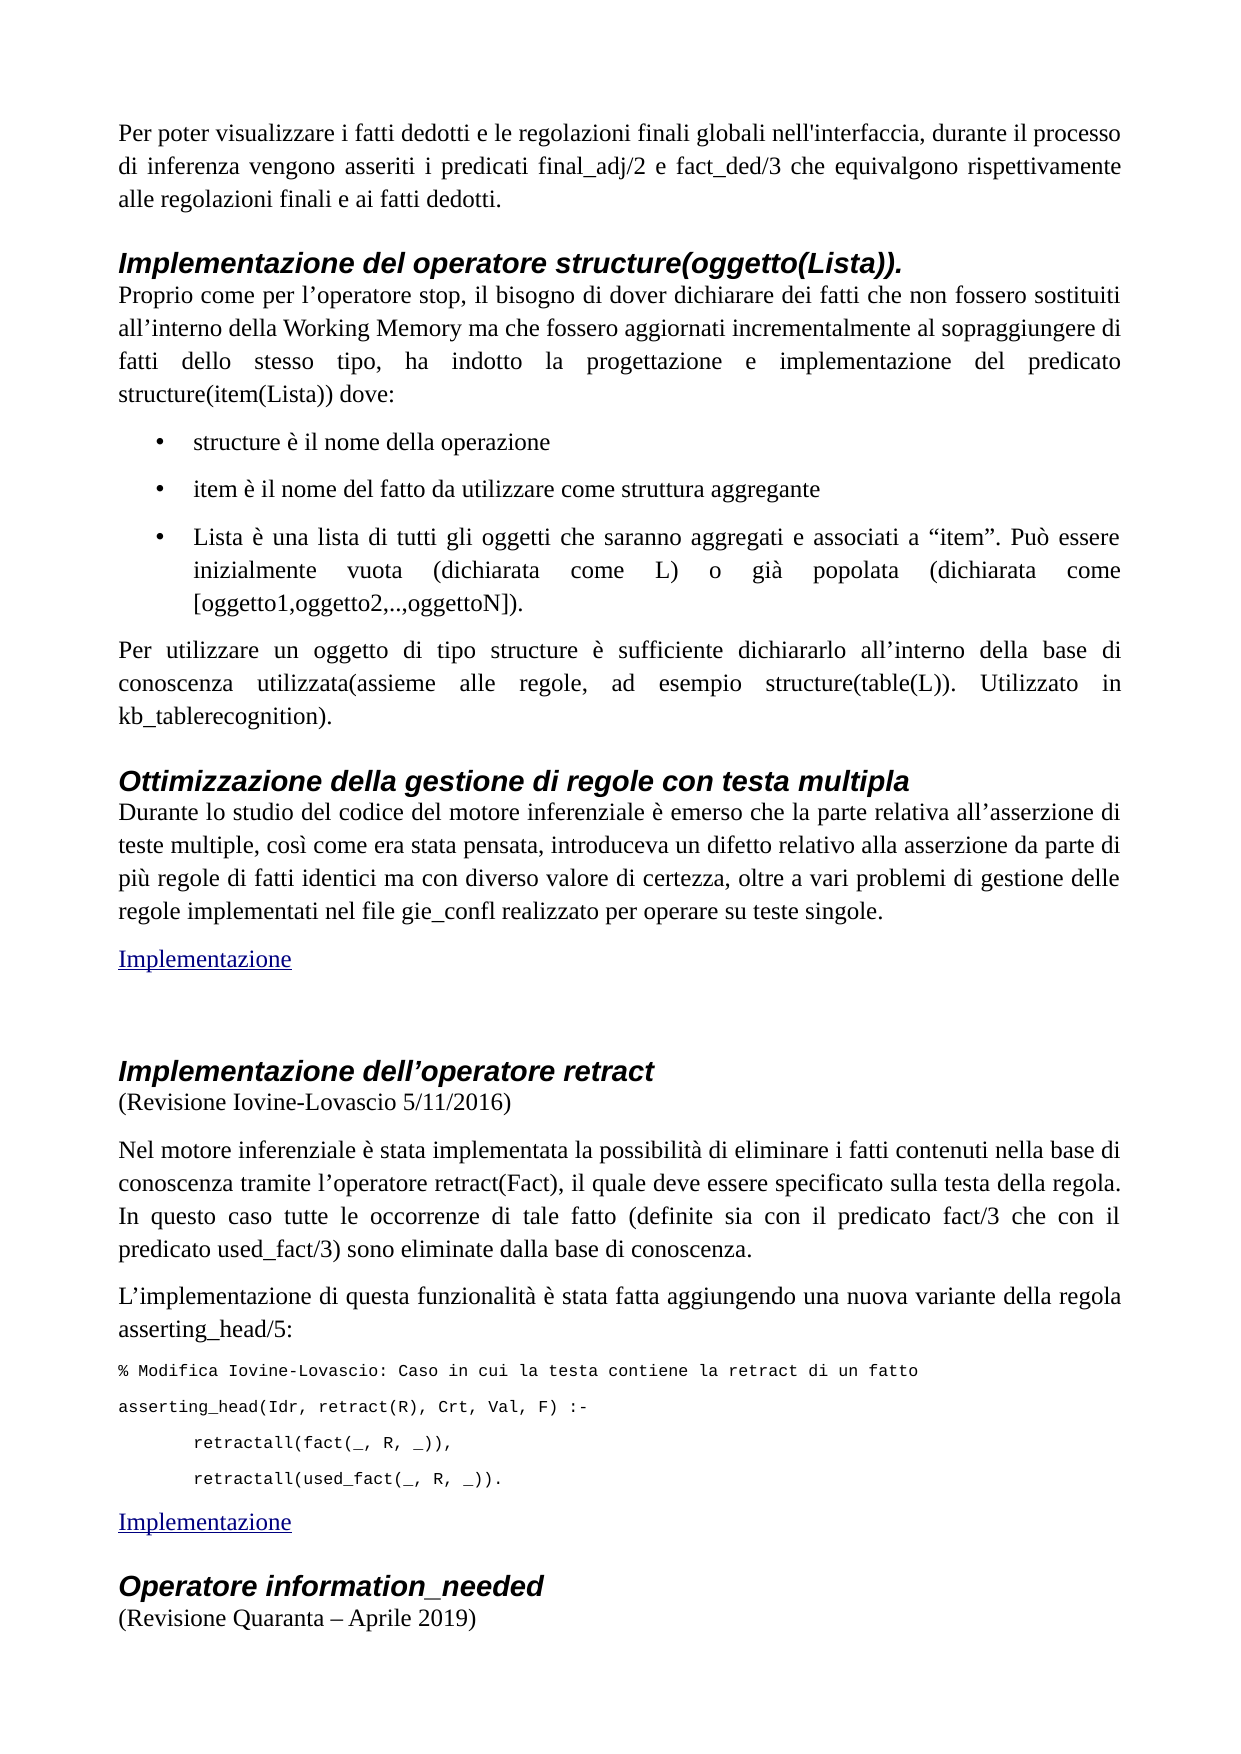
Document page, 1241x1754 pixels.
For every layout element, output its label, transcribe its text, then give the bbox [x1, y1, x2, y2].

text Durante lo studio del codice del motore inferenziale è emerso che la parte relativa all’asserzione di teste multiple, così come era stata pensata, introduceva un difetto relativo alla asserzione da parte di più regole di fatti identici ma con diverso valore di certezza, oltre a vari problemi di gestione delle regole implementati nel file gie_confl realizzato per operare su teste singole. [118, 797, 1122, 925]
list structure è il nome della operazione [156, 427, 1122, 455]
text asserting_head(Idr, retract(R), Crt, Val, F) :- [118, 1398, 1122, 1417]
text (Revisione Iovine-Lovascio 5/11/2016) [118, 1087, 1122, 1116]
text Per utilizzare un oggetto di tipo structure è sufficiente dichiararlo all’interno della base di conoscenza utilizzata(assieme alle regole, ad esempio structure(table(L)). Utilizzato in kb_tablerecognition). [118, 635, 1122, 730]
text Implementazione [118, 944, 1122, 973]
text % Modifica Iovine-Lovascio: Caso in cui la testa contiene la retract di un fatto [118, 1362, 1122, 1381]
subtitle Implementazione dell’operatore retract [118, 1054, 1122, 1087]
text Nel motore inferenziale è stata implementata la possibilità di eliminare i fatti contenuti nella base di conoscenza tramite l’operatore retract(Fact), il quale deve essere specificato sulla testa della regola. In questo caso tutte le occorrenze di tale fatto (definite sia con il predicato fact/3 che con il predicato used_fact/3) sono eliminate dalla base di conoscenza. [118, 1135, 1122, 1263]
subtitle Ottimizzazione della gestione di regole con testa multipla [118, 764, 1122, 797]
text retractall(used_fact(_, R, _)). [118, 1471, 1122, 1490]
subtitle Implementazione del operatore structure(oggetto(Lista)). [118, 246, 1122, 280]
text Proprio come per l’operatore stop, il bisogno di dover dichiarare dei fatti che non fossero sostituiti all’interno della Working Memory ma che fossero aggiornati incrementalmente al sopraggiungere di fatti dello stesso tipo, ha indotto la progettazione e implementazione del predicato structure(item(Lista)) dove: [118, 280, 1122, 408]
list item è il nome del fatto da utilizzare come struttura aggregante [156, 474, 1122, 503]
text (Revisione Quaranta – Aprile 2019) [118, 1603, 1122, 1632]
text retractall(fact(_, R, _)), [118, 1434, 1122, 1453]
text Implementazione [118, 1507, 1122, 1536]
text Per poter visualizzare i fatti dedotti e le regolazioni finali globali nell'interfaccia, durante il processo di inferenza vengono asseriti i predicati final_adj/2 e fact_ded/3 che equivalgono rispettivamente alle regolazioni finali e ai fatti dedotti. [118, 118, 1122, 213]
text L’implementazione di questa funzionalità è stata fatta aggiungendo una nuova variante della regola asserting_head/5: [118, 1281, 1122, 1343]
list Lista è una lista di tutti gli oggetti che saranno aggregati e associati a “item”. Può essere inizialmente vuota (dichiarata come L) o già popolata (dichiarata come [oggetto1,oggetto2,..,oggettoN]). [156, 522, 1122, 617]
subtitle Operatore information_needed [118, 1569, 1122, 1603]
